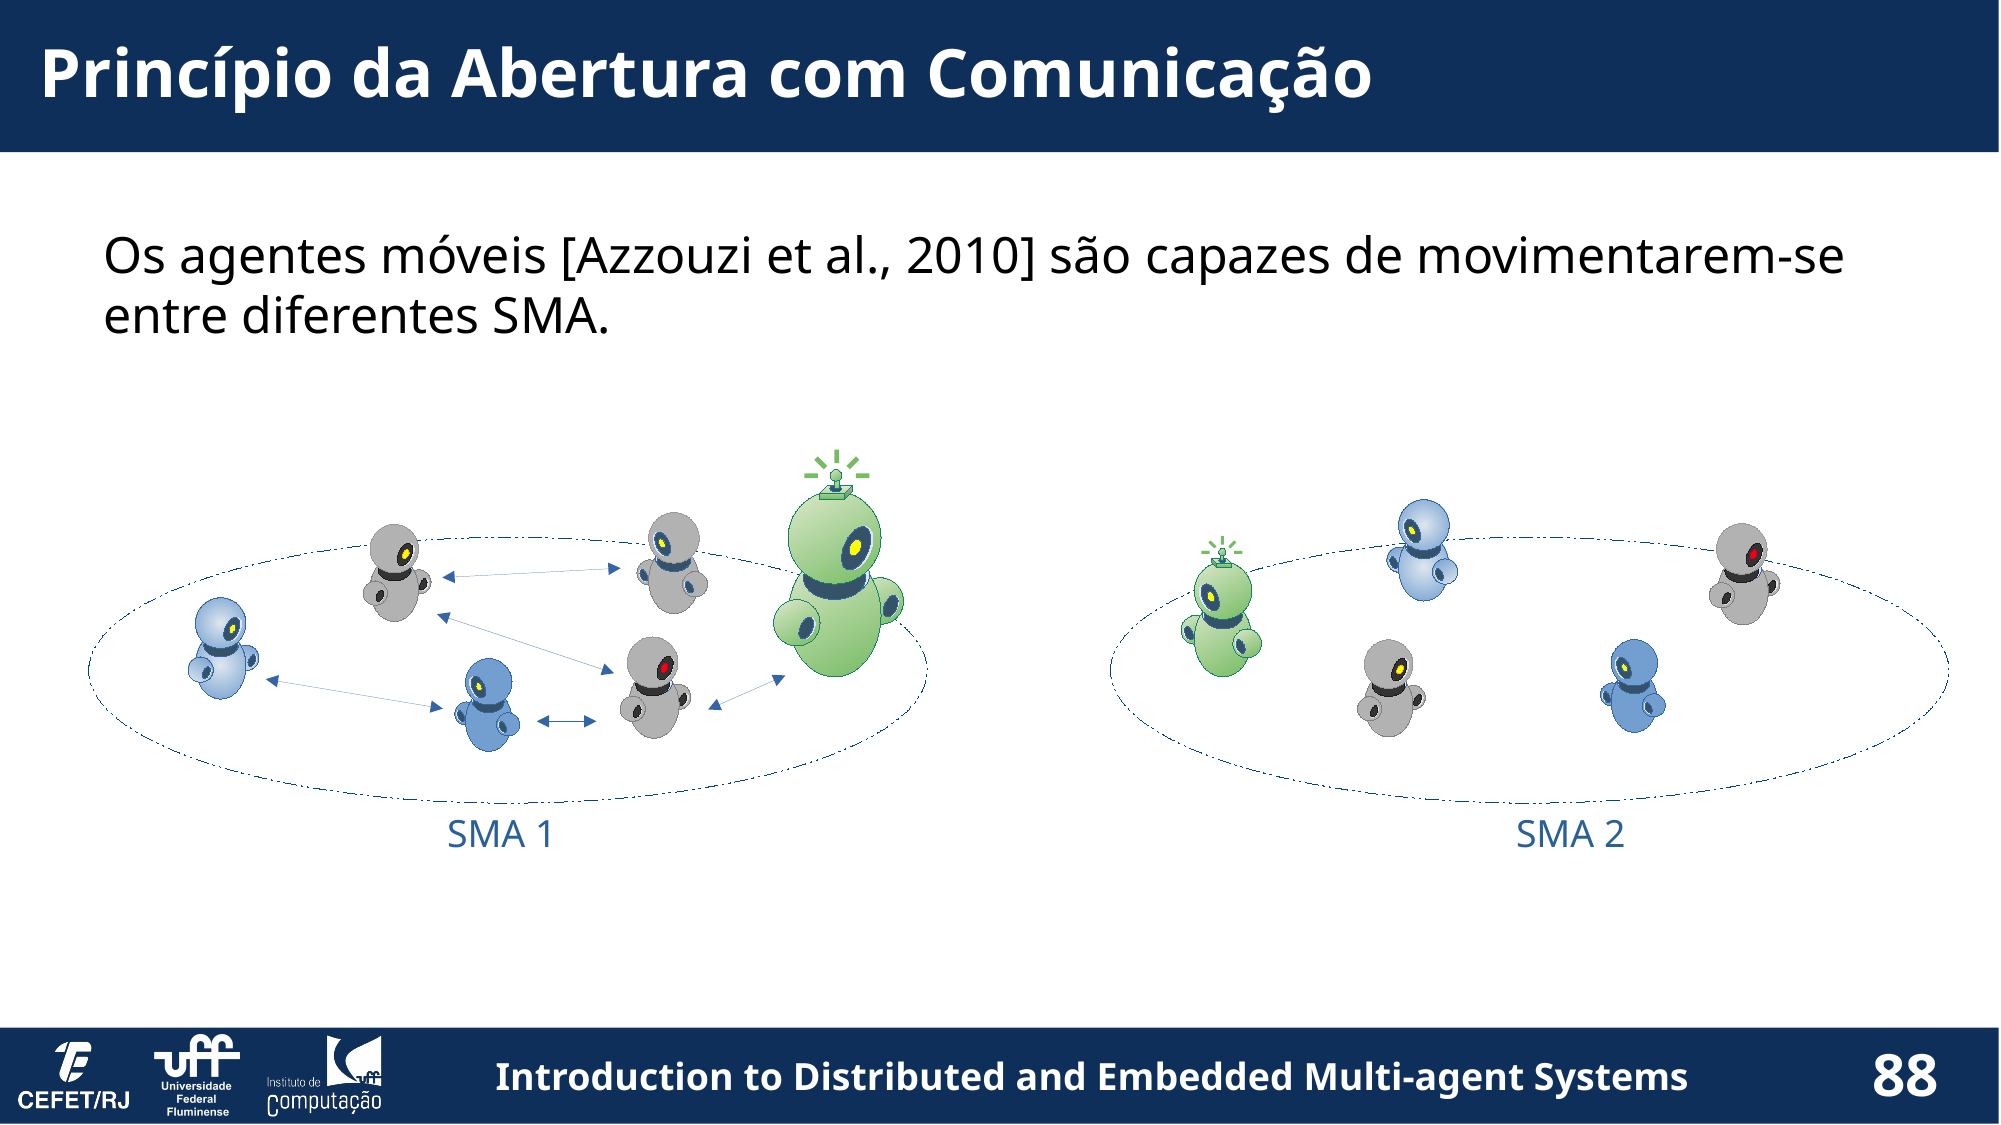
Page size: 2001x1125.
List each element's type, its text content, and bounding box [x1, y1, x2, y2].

text_box [454, 658, 520, 752]
text_box Princípio da Abertura com Comunicação [25, 23, 1999, 119]
text_box [804, 473, 818, 479]
text_box Os agentes móveis [Azzouzi et al., 2010] são capazes de movimentarem-se entre diferentes SMA. [88, 216, 1947, 352]
text_box [188, 597, 259, 700]
text_box [846, 456, 860, 470]
picture [18, 1021, 129, 1125]
picture [153, 1033, 241, 1121]
picture [265, 1033, 383, 1117]
text_box [814, 456, 828, 470]
text_box [834, 449, 840, 464]
text_box SMA 1 [324, 803, 680, 863]
text_box [855, 473, 870, 479]
text_box [636, 512, 708, 614]
text_box [1208, 540, 1217, 549]
text_box [620, 636, 691, 739]
text_box [1386, 499, 1458, 602]
text_box [1181, 559, 1262, 677]
text_box [1357, 639, 1426, 737]
text_box [1228, 540, 1237, 549]
text_box [773, 486, 904, 677]
text_box [1709, 523, 1781, 625]
text_box [363, 524, 432, 622]
text_box [1600, 639, 1666, 733]
text_box [1218, 548, 1226, 563]
text_box SMA 2 [1393, 803, 1748, 863]
text_box [829, 469, 842, 492]
